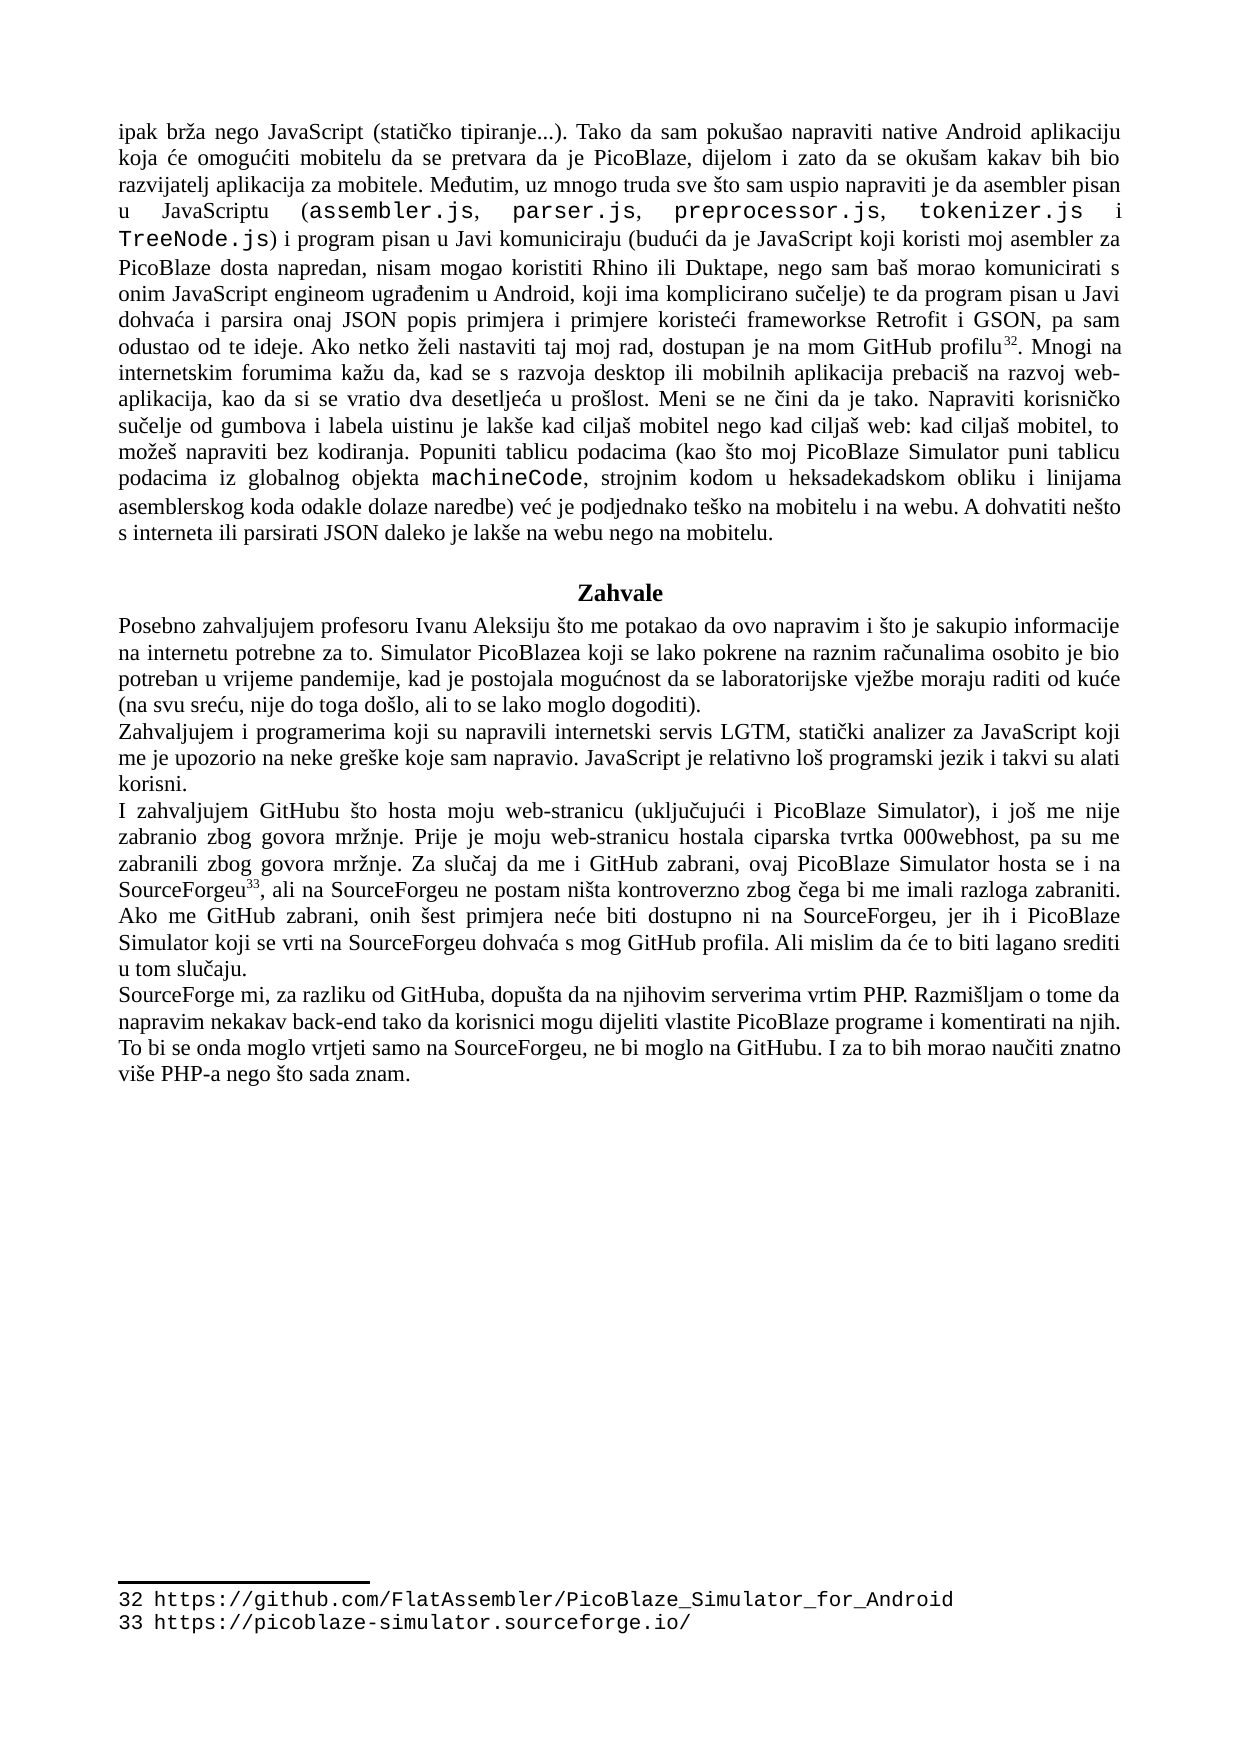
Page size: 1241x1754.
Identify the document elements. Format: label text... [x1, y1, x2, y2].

text https://picoblaze-simulator.sourceforge.io/ [118, 1612, 1122, 1636]
text ipak brža nego JavaScript (statičko tipiranje...). Tako da sam pokušao napraviti native Android aplikaciju koja će omogućiti mobitelu da se pretvara da je PicoBlaze, dijelom i zato da se okušam kakav bih bio razvijatelj aplikacija za mobitele. Međutim, uz mnogo truda sve što sam uspio napraviti je da asembler pisan u JavaScriptu (assembler.js, parser.js, preprocessor.js, tokenizer.js i TreeNode.js) i program pisan u Javi komuniciraju (budući da je JavaScript koji koristi moj asembler za PicoBlaze dosta napredan, nisam mogao koristiti Rhino ili Duktape, nego sam baš morao komunicirati s onim JavaScript engineom ugrađenim u Android, koji ima komplicirano sučelje) te da program pisan u Javi dohvaća i parsira onaj JSON popis primjera i primjere koristeći frameworkse Retrofit i GSON, pa sam odustao od te ideje. Ako netko želi nastaviti taj moj rad, dostupan je na mom GitHub profilu. Mnogi na internetskim forumima kažu da, kad se s razvoja desktop ili mobilnih aplikacija prebaciš na razvoj web-aplikacija, kao da si se vratio dva desetljeća u prošlost. Meni se ne čini da je tako. Napraviti korisničko sučelje od gumbova i labela uistinu je lakše kad ciljaš mobitel nego kad ciljaš web: kad ciljaš mobitel, to možeš napraviti bez kodiranja. Popuniti tablicu podacima (kao što moj PicoBlaze Simulator puni tablicu podacima iz globalnog objekta machineCode, strojnim kodom u heksadekadskom obliku i linijama asemblerskog koda odakle dolaze naredbe) već je podjednako teško na mobitelu i na webu. A dohvatiti nešto s interneta ili parsirati JSON daleko je lakše na webu nego na mobitelu. [118, 118, 1122, 545]
text I zahvaljujem GitHubu što hosta moju web-stranicu (uključujući i PicoBlaze Simulator), i još me nije zabranio zbog govora mržnje. Prije je moju web-stranicu hostala ciparska tvrtka 000webhost, pa su me zabranili zbog govora mržnje. Za slučaj da me i GitHub zabrani, ovaj PicoBlaze Simulator hosta se i na SourceForgeu, ali na SourceForgeu ne postam ništa kontroverzno zbog čega bi me imali razloga zabraniti. Ako me GitHub zabrani, onih šest primjera neće biti dostupno ni na SourceForgeu, jer ih i PicoBlaze Simulator koji se vrti na SourceForgeu dohvaća s mog GitHub profila. Ali mislim da će to biti lagano srediti u tom slučaju. [118, 797, 1122, 981]
text SourceForge mi, za razliku od GitHuba, dopušta da na njihovim serverima vrtim PHP. Razmišljam o tome da napravim nekakav back-end tako da korisnici mogu dijeliti vlastite PicoBlaze programe i komentirati na njih. To bi se onda moglo vrtjeti samo na SourceForgeu, ne bi moglo na GitHubu. I za to bih morao naučiti znatno više PHP-a nego što sada znam. [118, 981, 1122, 1087]
text Posebno zahvaljujem profesoru Ivanu Aleksiju što me potakao da ovo napravim i što je sakupio informacije na internetu potrebne za to. Simulator PicoBlazea koji se lako pokrene na raznim računalima osobito je bio potreban u vrijeme pandemije, kad je postojala mogućnost da se laboratorijske vježbe moraju raditi od kuće (na svu sreću, nije do toga došlo, ali to se lako moglo dogoditi). [118, 612, 1122, 718]
text Zahvale [118, 578, 1122, 606]
text Zahvaljujem i programerima koji su napravili internetski servis LGTM, statički analizer za JavaScript koji me je upozorio na neke greške koje sam napravio. JavaScript je relativno loš programski jezik i takvi su alati korisni. [118, 718, 1122, 797]
text https://github.com/FlatAssembler/PicoBlaze_Simulator_for_Android [118, 1588, 1122, 1612]
